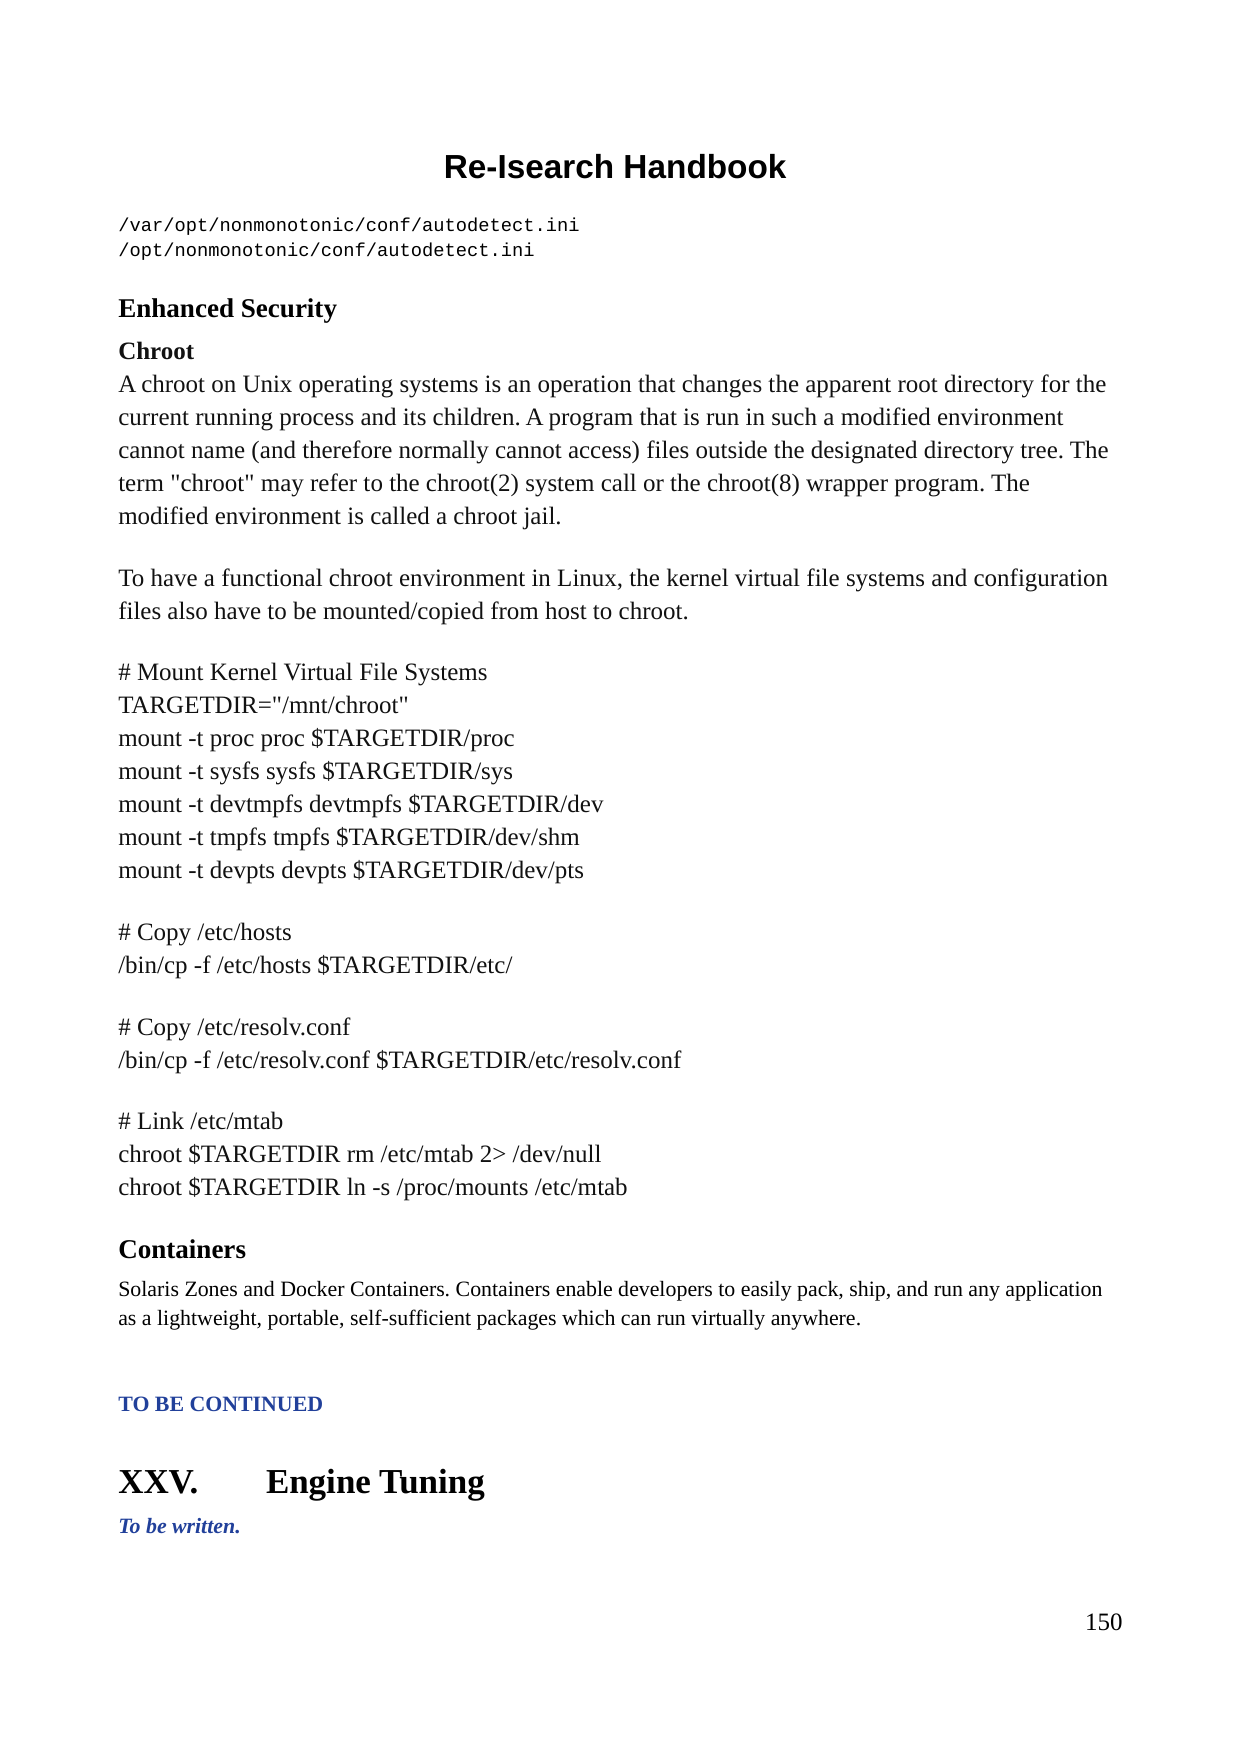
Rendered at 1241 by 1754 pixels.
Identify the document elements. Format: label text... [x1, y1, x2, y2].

text /var/opt/nonmonotonic/conf/autodetect.ini [118, 216, 1122, 237]
text mount -t proc proc $TARGETDIR/proc [118, 723, 1122, 752]
text /opt/nonmonotonic/conf/autodetect.ini [118, 241, 1122, 262]
text chroot $TARGETDIR ln -s /proc/mounts /etc/mtab [118, 1172, 1122, 1201]
text # Mount Kernel Virtual File Systems [118, 657, 1122, 686]
subtitle Enhanced Security [118, 292, 1122, 324]
text To have a functional chroot environment in Linux, the kernel virtual file systems and configuration files also have to be mounted/copied from host to chroot. [118, 563, 1122, 624]
text /bin/cp -f /etc/hosts $TARGETDIR/etc/ [118, 950, 1122, 979]
text # Link /etc/mtab [118, 1106, 1122, 1135]
text mount -t devtmpfs devtmpfs $TARGETDIR/dev [118, 789, 1122, 818]
text mount -t devpts devpts $TARGETDIR/dev/pts [118, 856, 1122, 884]
subtitle Engine Tuning [118, 1460, 1122, 1501]
text Solaris Zones and Docker Containers. Containers enable developers to easily pack, ship, and run any application as a lightweight, portable, self-sufficient packages which can run virtually anywhere. [118, 1276, 1122, 1331]
text mount -t sysfs sysfs $TARGETDIR/sys [118, 756, 1122, 785]
text # Copy /etc/resolv.conf [118, 1012, 1122, 1040]
text TARGETDIR="/mnt/chroot" [118, 690, 1122, 719]
text chroot $TARGETDIR rm /etc/mtab 2> /dev/null [118, 1139, 1122, 1168]
text To be written. [118, 1513, 1122, 1538]
text Chroot [118, 336, 1122, 365]
text TO BE CONTINUED [118, 1391, 1122, 1417]
text # Copy /etc/hosts [118, 917, 1122, 946]
text mount -t tmpfs tmpfs $TARGETDIR/dev/shm [118, 822, 1122, 851]
text /bin/cp -f /etc/resolv.conf $TARGETDIR/etc/resolv.conf [118, 1045, 1122, 1073]
text A chroot on Unix operating systems is an operation that changes the apparent root directory for the current running process and its children. A program that is run in such a modified environment cannot name (and therefore normally cannot access) files outside the designated directory tree. The term "chroot" may refer to the chroot(2) system call or the chroot(8) wrapper program. The modified environment is called a chroot jail. [118, 369, 1122, 530]
subtitle Containers [118, 1233, 1122, 1264]
